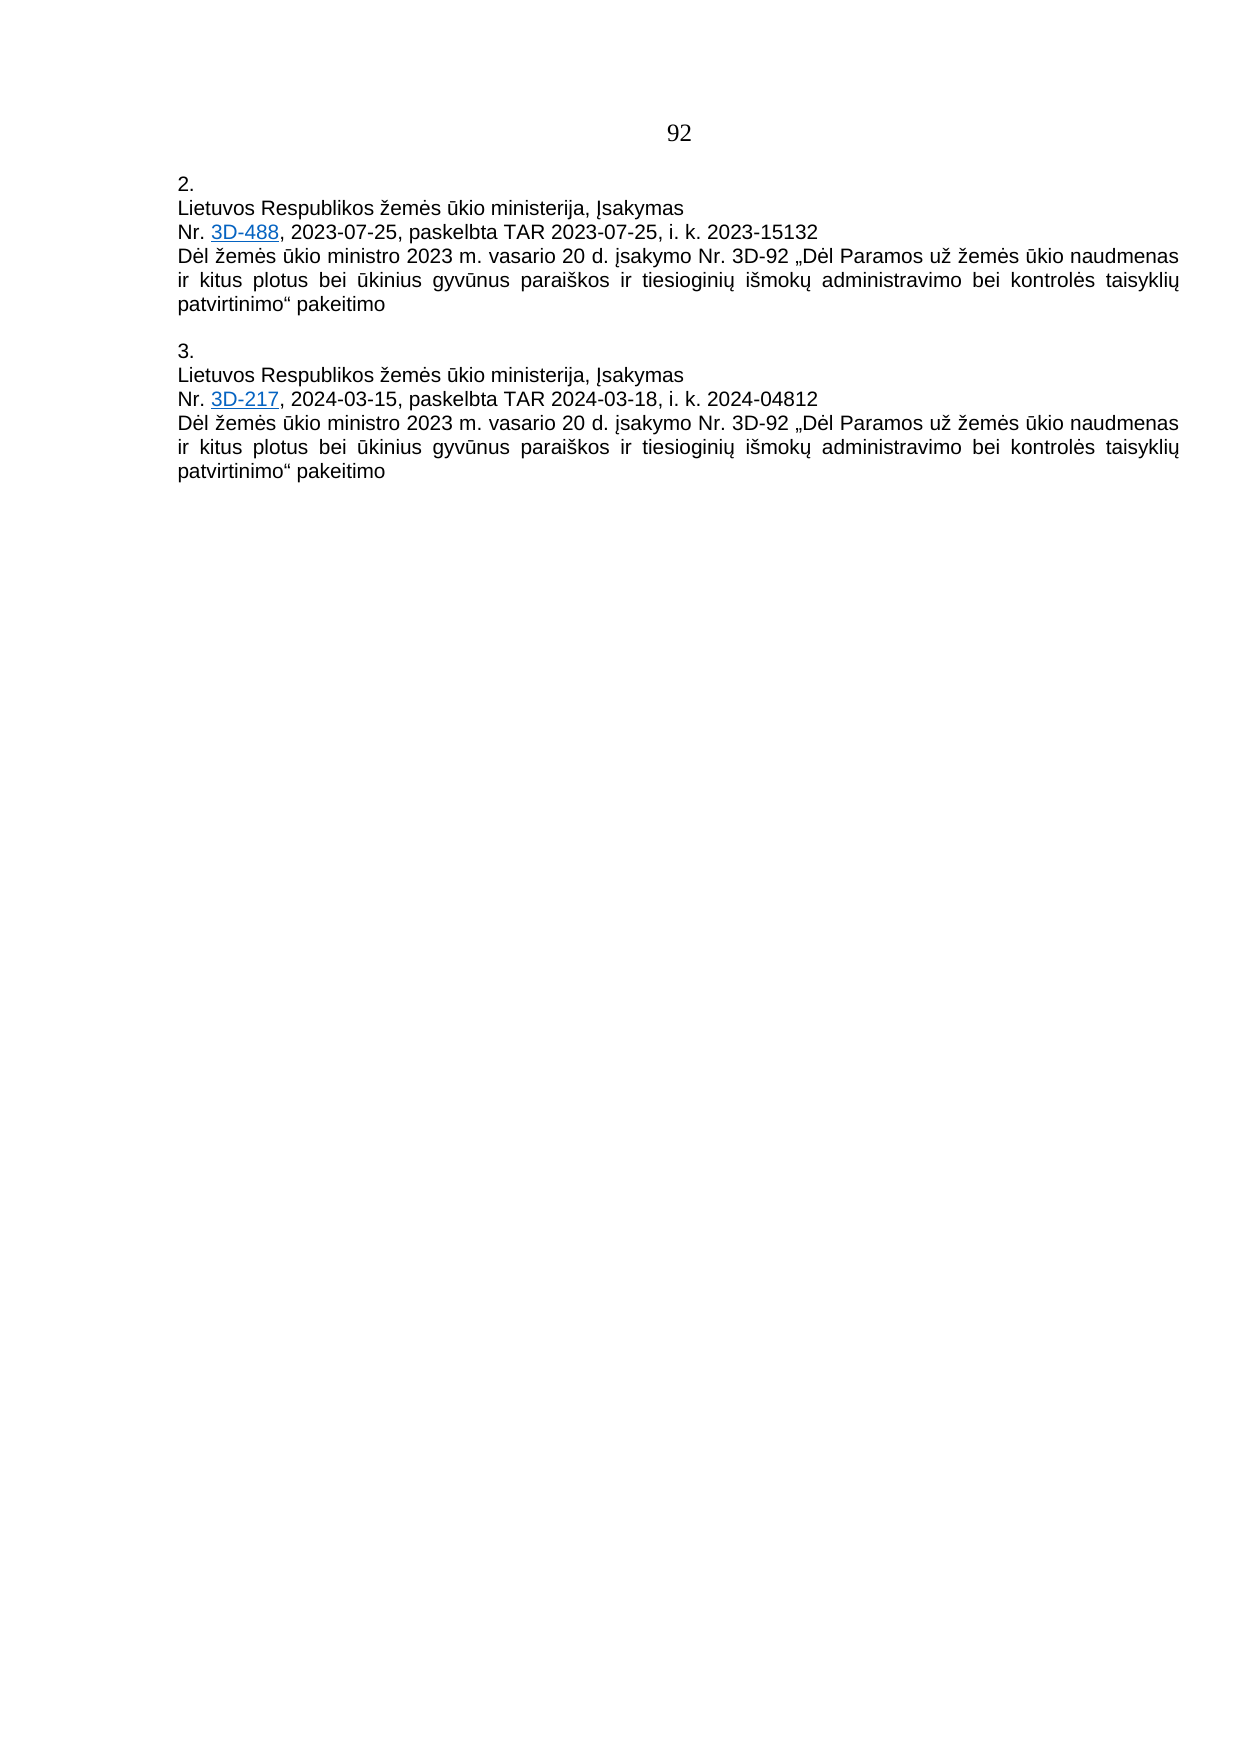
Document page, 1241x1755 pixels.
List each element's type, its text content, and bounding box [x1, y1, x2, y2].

text Nr. 3D-488, 2023-07-25, paskelbta TAR 2023-07-25, i. k. 2023-15132 [177, 219, 1181, 243]
text 3. [177, 339, 1181, 363]
text Dėl žemės ūkio ministro 2023 m. vasario 20 d. įsakymo Nr. 3D-92 „Dėl Paramos už žemės ūkio naudmenas ir kitus plotus bei ūkinius gyvūnus paraiškos ir tiesioginių išmokų administravimo bei kontrolės taisyklių patvirtinimo“ pakeitimo [177, 411, 1181, 483]
text Dėl žemės ūkio ministro 2023 m. vasario 20 d. įsakymo Nr. 3D-92 „Dėl Paramos už žemės ūkio naudmenas ir kitus plotus bei ūkinius gyvūnus paraiškos ir tiesioginių išmokų administravimo bei kontrolės taisyklių patvirtinimo“ pakeitimo [177, 243, 1181, 315]
text 2. [177, 172, 1181, 196]
text Nr. 3D-217, 2024-03-15, paskelbta TAR 2024-03-18, i. k. 2024-04812 [177, 387, 1181, 411]
text Lietuvos Respublikos žemės ūkio ministerija, Įsakymas [177, 196, 1181, 219]
text Lietuvos Respublikos žemės ūkio ministerija, Įsakymas [177, 363, 1181, 387]
